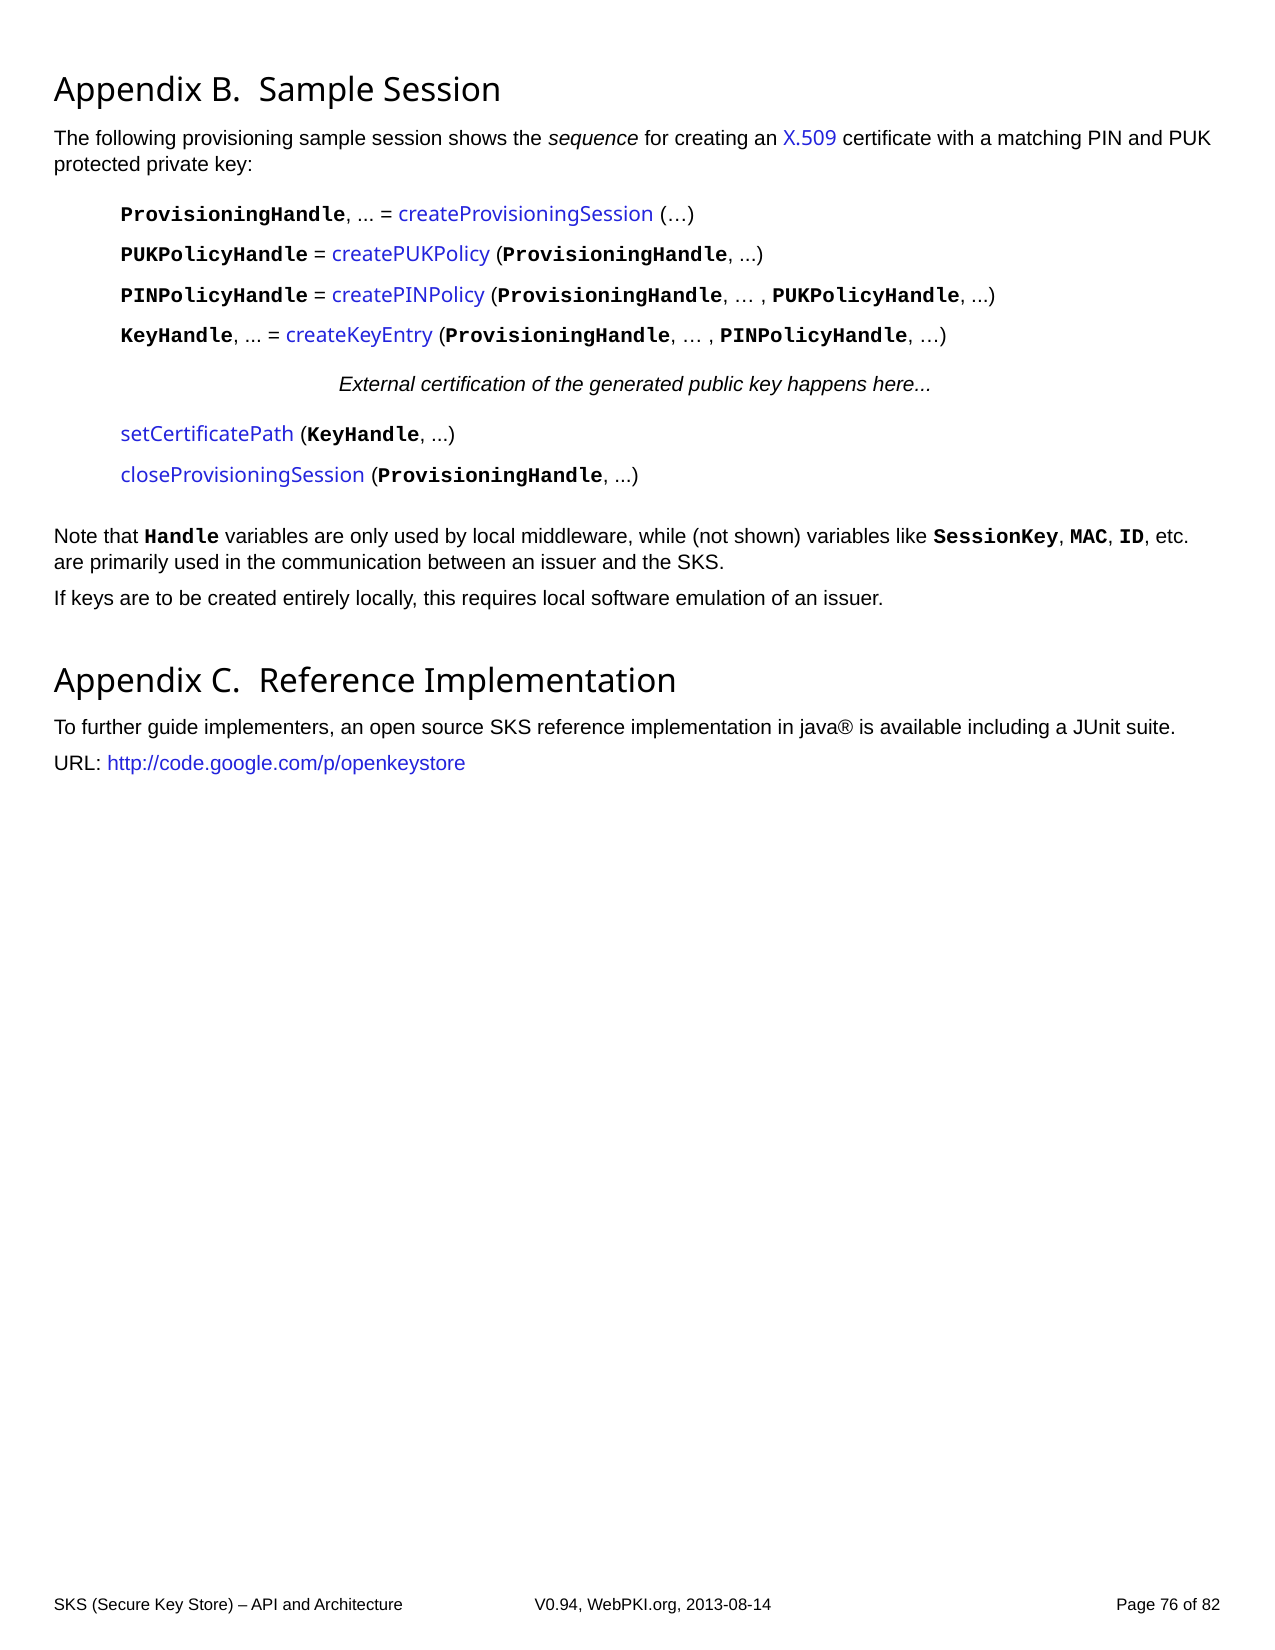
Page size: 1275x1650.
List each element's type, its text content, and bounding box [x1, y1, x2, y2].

text Note that Handle variables are only used by local middleware, while (not shown) variables like SessionKey, MAC, ID, etc. are primarily used in the communication between an issuer and the SKS. [54, 500, 1221, 574]
text PINPolicyHandle = createPINPolicy (ProvisioningHandle, … , PUKPolicyHandle, ...) [120, 280, 1221, 308]
text External certification of the generated public key happens here... [52, 372, 1221, 396]
text URL: http://code.google.com/p/openkeystore [54, 750, 1221, 774]
text If keys are to be created entirely locally, this requires local software emulation of an issuer. [54, 586, 1221, 610]
subtitle Sample Session [54, 66, 1221, 111]
subtitle Reference Implementation [54, 657, 1221, 703]
text setCertificatePath (KeyHandle, ...) [120, 419, 1221, 448]
text closeProvisioningSession (ProvisioningHandle, ...) [120, 460, 1221, 488]
text ProvisioningHandle, ... = createProvisioningSession (…) [120, 199, 1221, 228]
text PUKPolicyHandle = createPUKPolicy (ProvisioningHandle, ...) [120, 239, 1221, 268]
text To further guide implementers, an open source SKS reference implementation in java® is available including a JUnit suite. [54, 714, 1221, 738]
text The following provisioning sample session shows the sequence for creating an X.509 certificate with a matching PIN and PUK protected private key: [54, 123, 1221, 176]
text KeyHandle, ... = createKeyEntry (ProvisioningHandle, … , PINPolicyHandle, …) [120, 320, 1221, 348]
